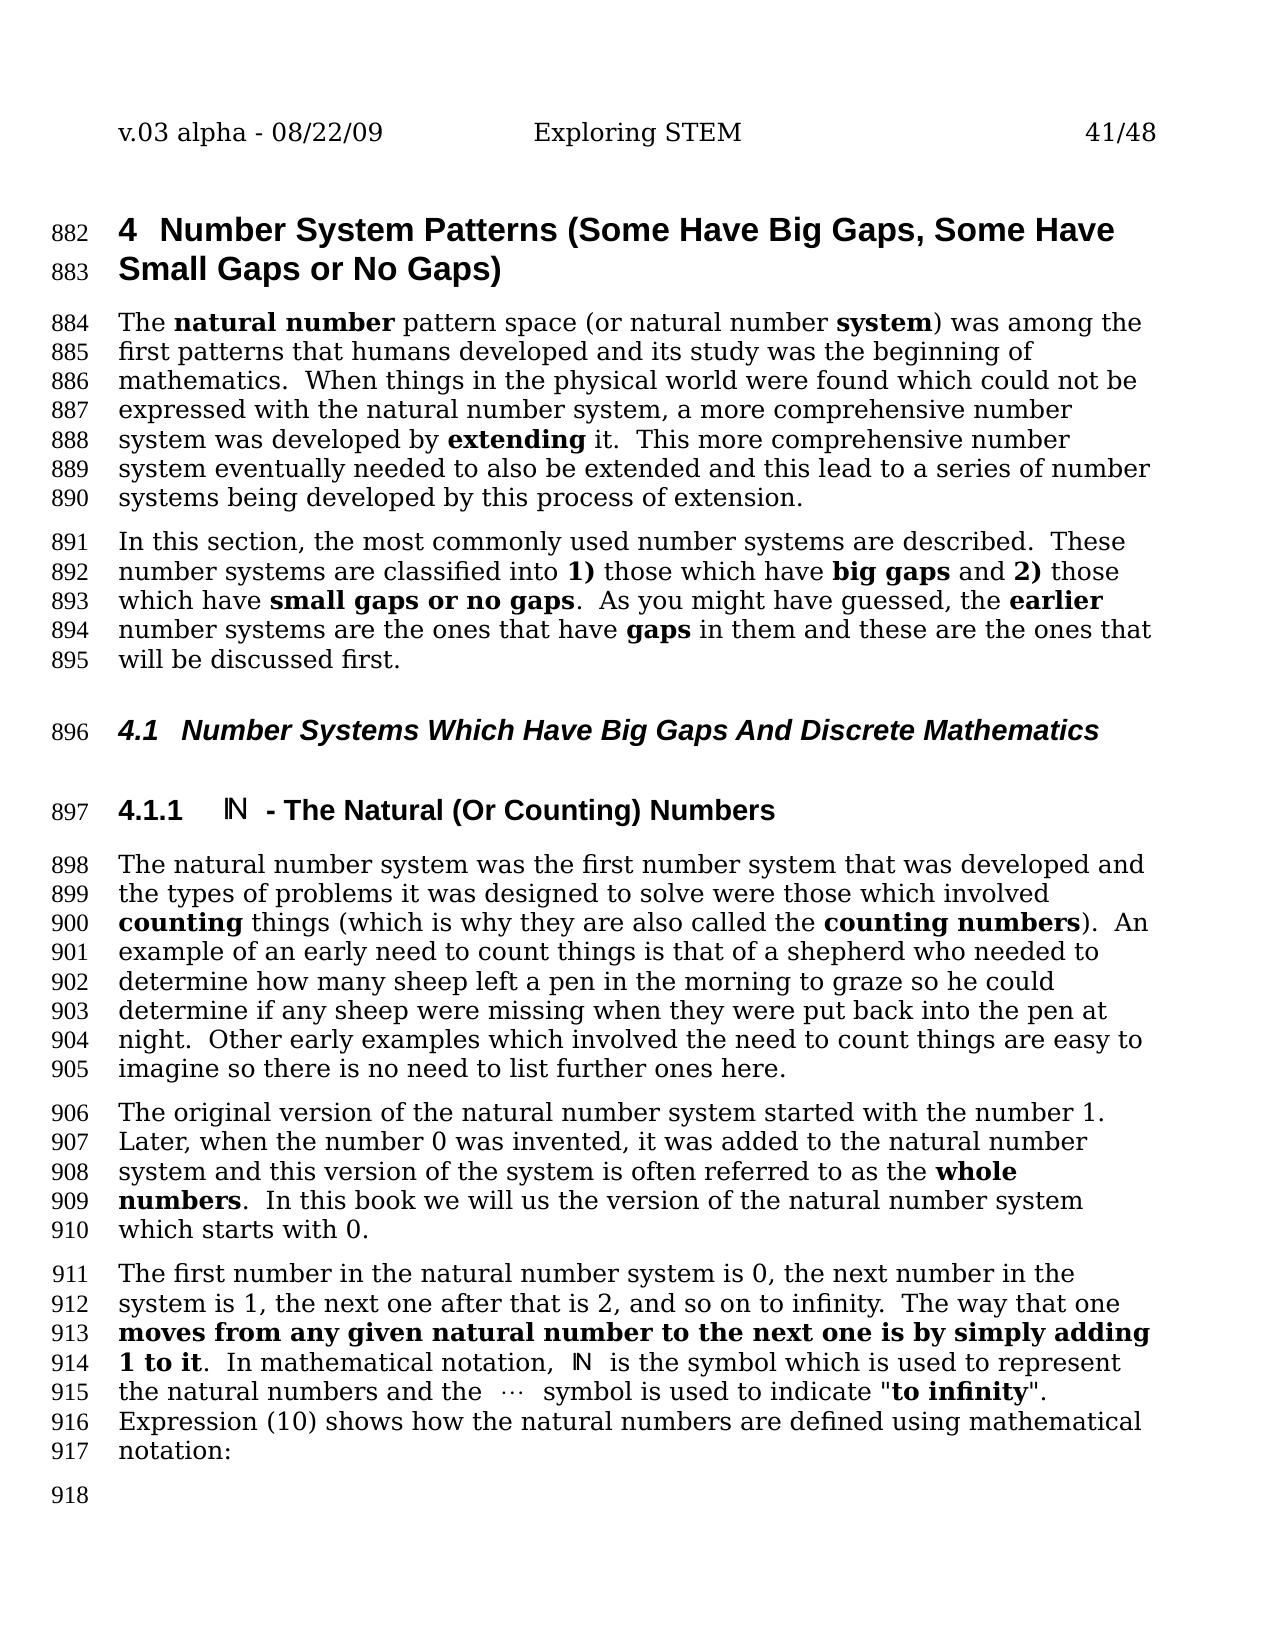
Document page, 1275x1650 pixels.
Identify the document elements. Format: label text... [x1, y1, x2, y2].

subtitle Number System Patterns (Some Have Big Gaps, Some Have Small Gaps or No Gaps) [118, 210, 1157, 287]
text The natural number system was the first number system that was developed and the types of problems it was designed to solve were those which involved counting things (which is why they are also called the counting numbers). An example of an early need to count things is that of a shepherd who needed to determine how many sheep left a pen in the morning to graze so he could determine if any sheep were missing when they were put back into the pen at night. Other early examples which involved the need to count things are easy to imagine so there is no need to list further ones here. [118, 850, 1157, 1083]
subtitle Number Systems Which Have Big Gaps And Discrete Mathematics [118, 713, 1157, 747]
text In this section, the most commonly used number systems are described. These number systems are classified into 1) those which have big gaps and 2) those which have small gaps or no gaps. As you might have guessed, the earlier number systems are the ones that have gaps in them and these are the ones that will be discussed first. [118, 528, 1157, 674]
subtitle - The Natural (Or Counting) Numbers [118, 792, 1157, 829]
text The natural number pattern space (or natural number system) was among the first patterns that humans developed and its study was the beginning of mathematics. When things in the physical world were found which could not be expressed with the natural number system, a more comprehensive number system was developed by extending it. This more comprehensive number system eventually needed to also be extended and this lead to a series of number systems being developed by this process of extension. [118, 308, 1157, 513]
text The original version of the natural number system started with the number 1. Later, when the number 0 was invented, it was added to the natural number system and this version of the system is often referred to as the whole numbers. In this book we will us the version of the natural number system which starts with 0. [118, 1098, 1157, 1244]
text The first number in the natural number system is 0, the next number in the system is 1, the next one after that is 2, and so on to infinity. The way that one moves from any given natural number to the next one is by simply adding 1 to it. In mathematical notation,is the symbol which is used to represent the natural numbers and thesymbol is used to indicate "to infinity". Expression (10) shows how the natural numbers are defined using mathematical notation: [118, 1259, 1157, 1465]
